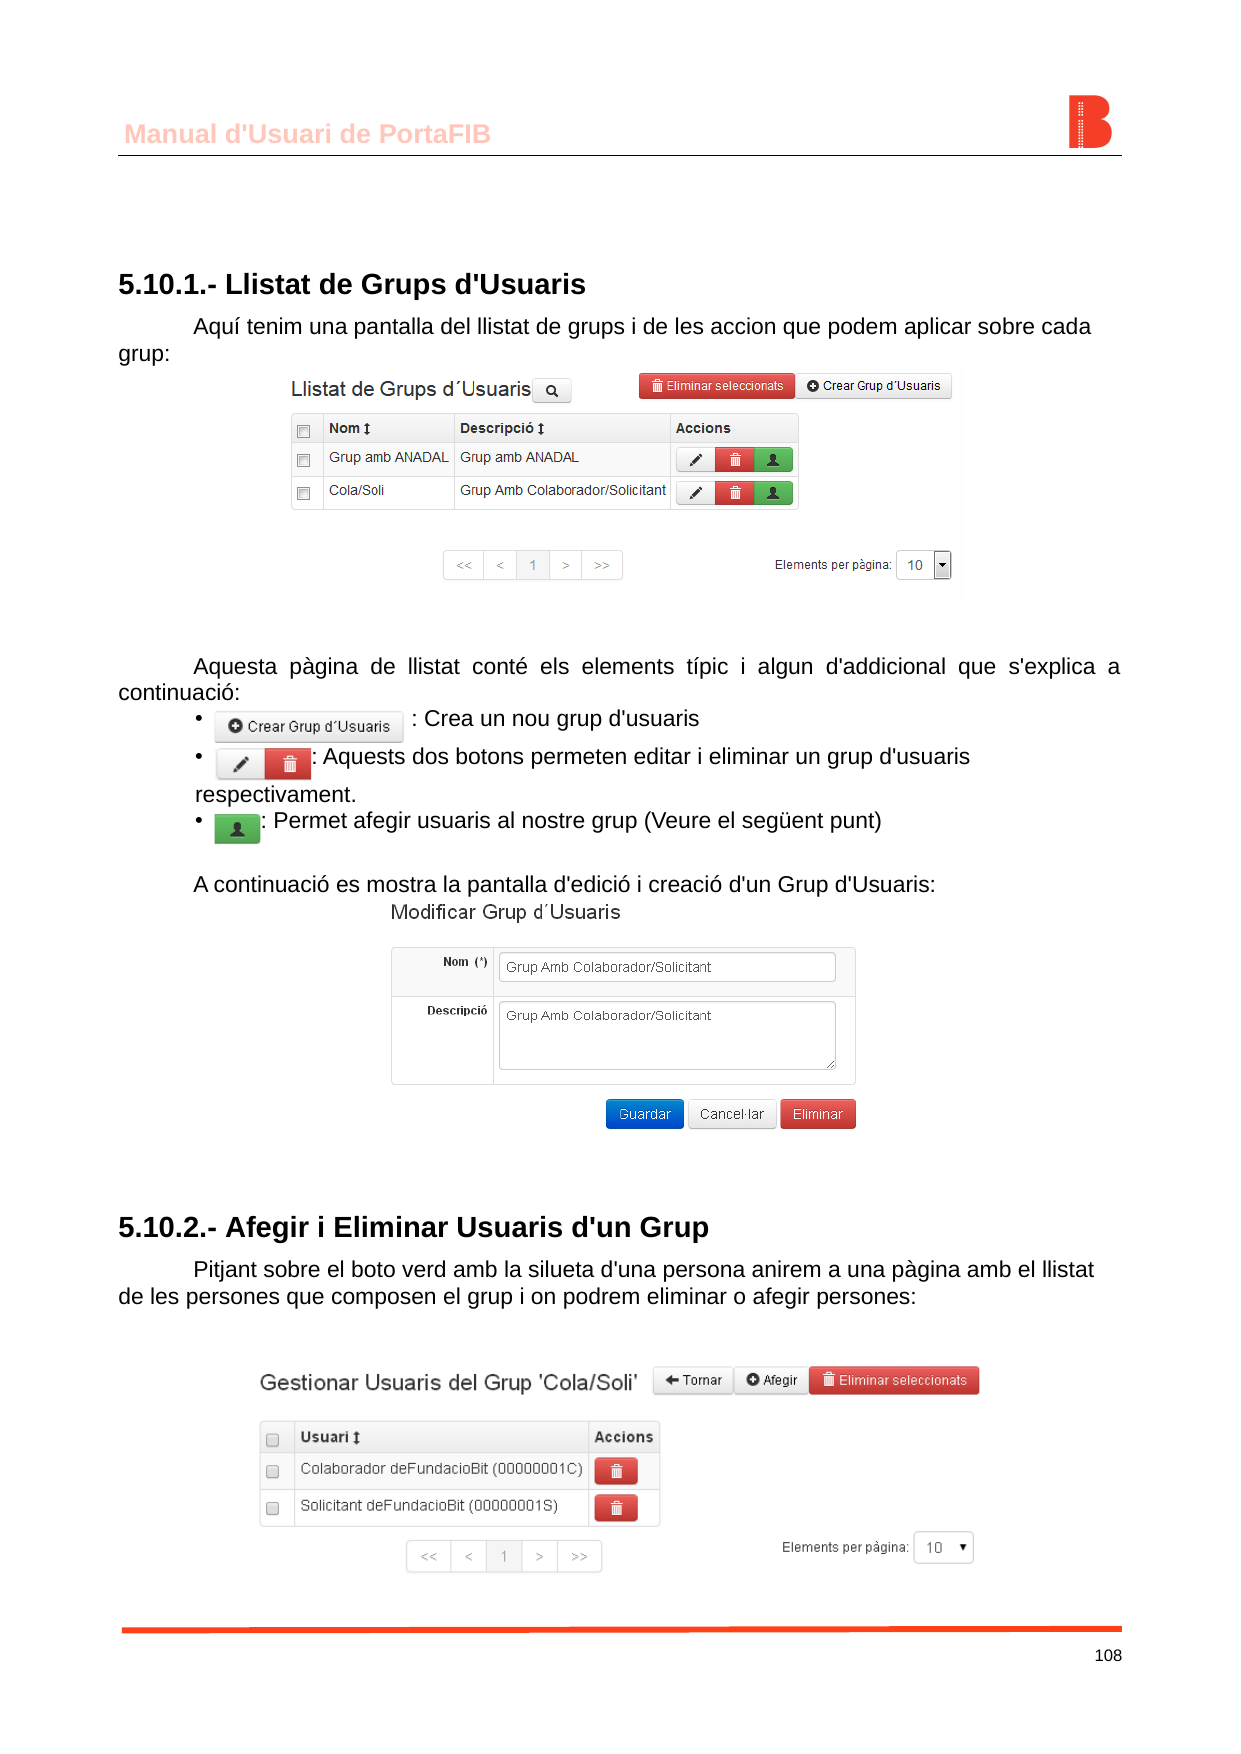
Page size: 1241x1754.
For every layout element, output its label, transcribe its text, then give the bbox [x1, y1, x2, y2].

text Aquesta pàgina de llistat conté els elements típic i algun d'addicional que s'explica a continuació: [118, 653, 1122, 705]
picture [1063, 94, 1117, 150]
list : Aquests dos botons permeten editar i eliminar un grup d'usuaris respectivament. [195, 743, 1122, 807]
list : Crea un nou grup d'usuaris [195, 705, 1122, 743]
picture [214, 748, 312, 781]
text A continuació es mostra la pantalla d'edició i creació d'un Grup d'Usuaris: [118, 871, 1122, 897]
subtitle Llistat de Grups d'Usuaris [118, 267, 1122, 301]
picture [381, 897, 860, 1133]
text Pitjant sobre el boto verd amb la silueta d'una persona anirem a una pàgina amb el llistat de les persones que composen el grup i on podrem eliminar o afegir persones: [118, 1256, 1122, 1309]
picture [214, 813, 261, 845]
list : Permet afegir usuaris al nostre grup (Veure el següent punt) [195, 807, 1122, 844]
picture [278, 365, 962, 600]
text Aquí tenim una pantalla del llistat de grups i de les accion que podem aplicar sobre cada grup: [118, 313, 1122, 366]
picture [214, 710, 405, 743]
picture [251, 1361, 989, 1579]
subtitle Afegir i Eliminar Usuaris d'un Grup [118, 1210, 1122, 1244]
